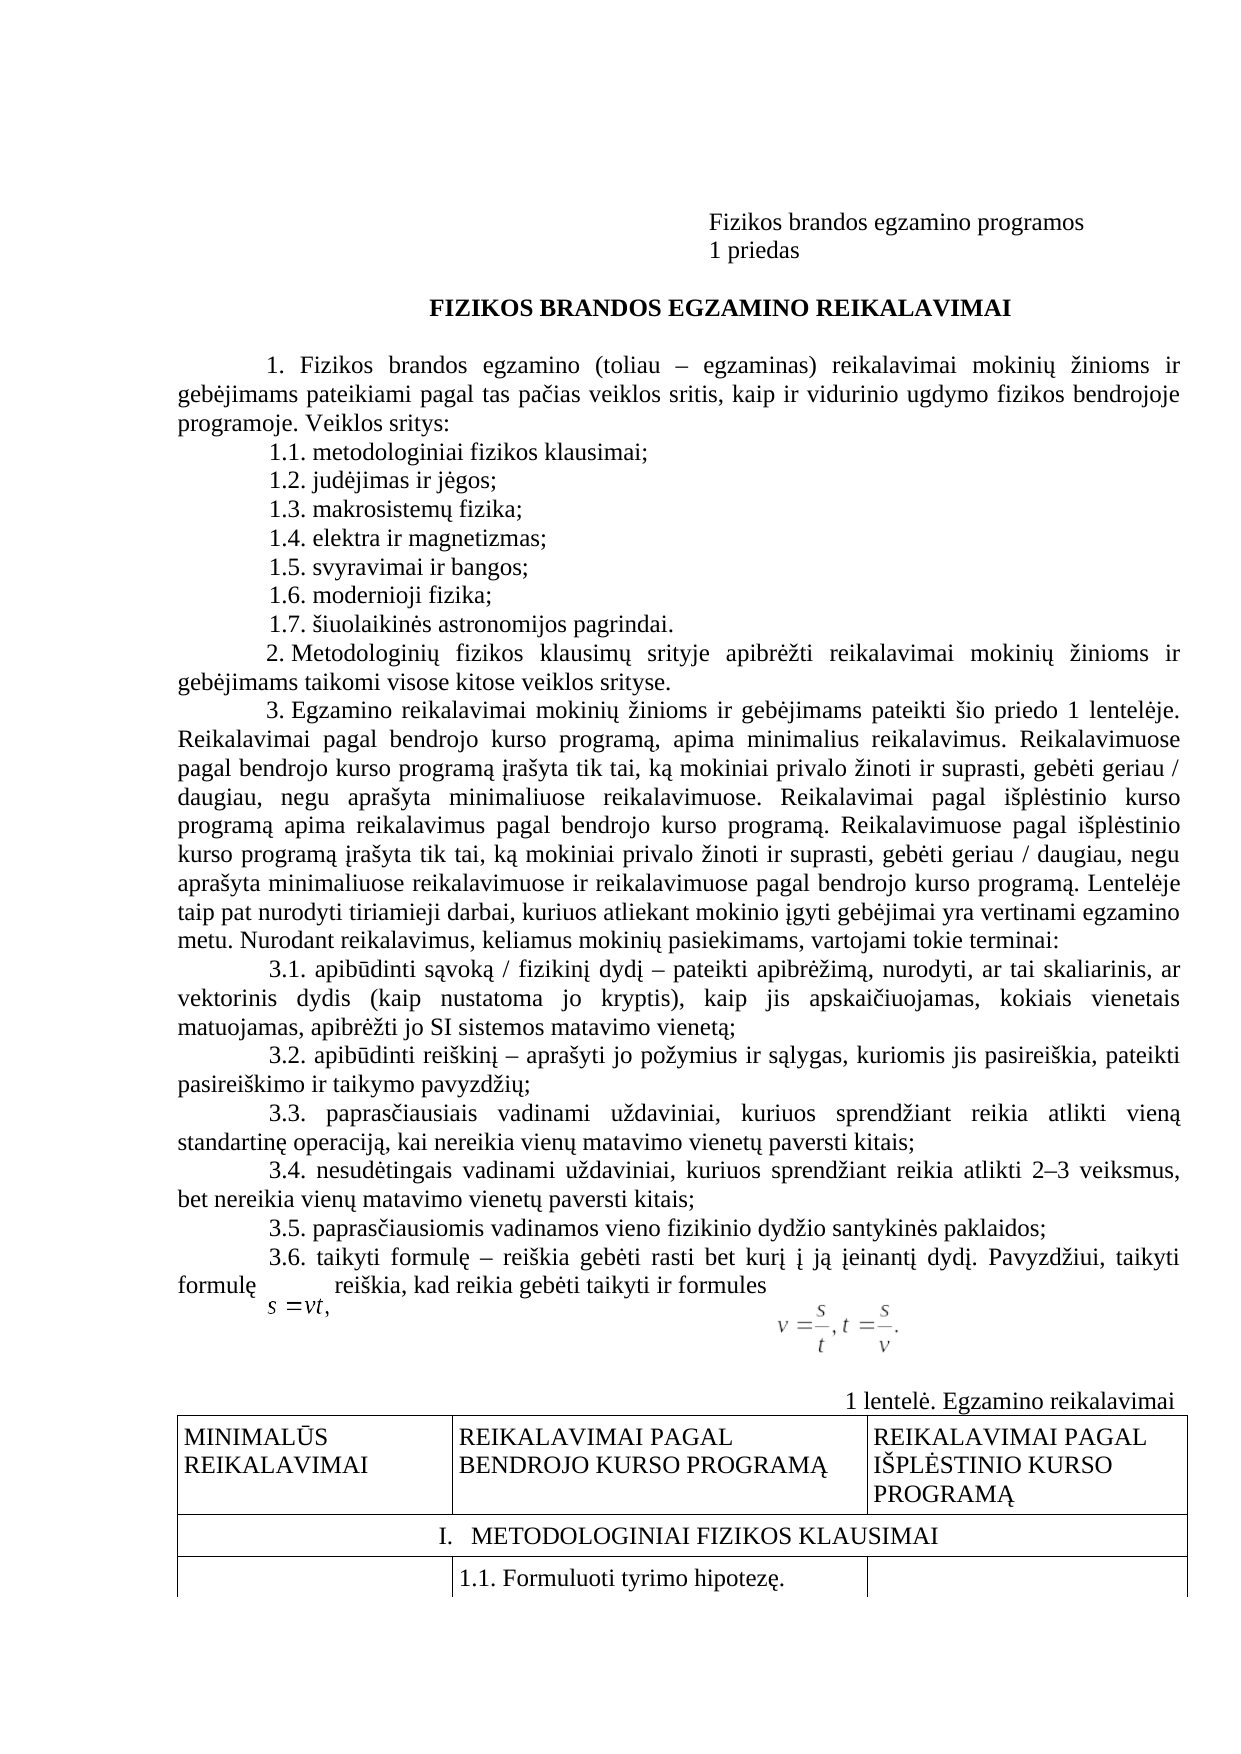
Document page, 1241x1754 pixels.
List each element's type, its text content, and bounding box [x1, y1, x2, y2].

table_header REIKALAVIMAI pagal bendrojo kurso programą [453, 1416, 867, 1514]
table_cell 1.1. Formuluoti tyrimo hipotezę. [453, 1557, 867, 1597]
text Fizikos brandos egzamino programos [177, 207, 1181, 235]
table_cell I. METODOLOGINIAI FIZIKOS KLAUSIMAI [178, 1515, 1187, 1556]
text 1.3. makrosistemų fizika; [177, 494, 1181, 523]
table_header MINIMALŪS REIKALAVIMAI [178, 1416, 452, 1514]
text 1.1. metodologiniai fizikos klausimai; [177, 437, 1181, 465]
text 3. Egzamino reikalavimai mokinių žinioms ir gebėjimams pateikti šio priedo 1 lentelėje. Reikalavimai pagal bendrojo kurso programą, apima minimalius reikalavimus. Reikalavimuose pagal bendrojo kurso programą įrašyta tik tai, ką mokiniai privalo žinoti ir suprasti, gebėti geriau / daugiau, negu aprašyta minimaliuose reikalavimuose. Reikalavimai pagal išplėstinio kurso programą apima reikalavimus pagal bendrojo kurso programą. Reikalavimuose pagal išplėstinio kurso programą įrašyta tik tai, ką mokiniai privalo žinoti ir suprasti, gebėti geriau / daugiau, negu aprašyta minimaliuose reikalavimuose ir reikalavimuose pagal bendrojo kurso programą. Lentelėje taip pat nurodyti tiriamieji darbai, kuriuos atliekant mokinio įgyti gebėjimai yra vertinami egzamino metu. Nurodant reikalavimus, keliamus mokinių pasiekimams, vartojami tokie terminai: [177, 695, 1181, 954]
text 3.2. apibūdinti reiškinį – aprašyti jo požymius ir sąlygas, kuriomis jis pasireiškia, pateikti pasireiškimo ir taikymo pavyzdžių; [177, 1040, 1181, 1098]
table_header REIKALAVIMAI pagal išplėstinio kurso programą [868, 1416, 1187, 1514]
text 3.6. taikyti formulę – reiškia gebėti rasti bet kurį į ją įeinantį dydį. Pavyzdžiui, taikyti formulę reiškia, kad reikia gebėti taikyti ir formules [177, 1242, 1181, 1357]
table_cell [868, 1557, 1187, 1597]
text 1.6. modernioji fizika; [177, 580, 1181, 609]
text 1. Fizikos brandos egzamino (toliau – egzaminas) reikalavimai mokinių žinioms ir gebėjimams pateikiami pagal tas pačias veiklos sritis, kaip ir vidurinio ugdymo fizikos bendrojoje programoje. Veiklos sritys: [177, 350, 1181, 437]
text 1.5. svyravimai ir bangos; [177, 552, 1181, 580]
text 1.7. šiuolaikinės astronomijos pagrindai. [177, 609, 1181, 638]
text 3.4. nesudėtingais vadinami uždaviniai, kuriuos sprendžiant reikia atlikti 2–3 veiksmus, bet nereikia vienų matavimo vienetų paversti kitais; [177, 1155, 1181, 1213]
table_cell [178, 1557, 452, 1597]
text 2. Metodologinių fizikos klausimų srityje apibrėžti reikalavimai mokinių žinioms ir gebėjimams taikomi visose kitose veiklos srityse. [177, 638, 1181, 695]
text 3.3. paprasčiausiais vadinami uždaviniai, kuriuos sprendžiant reikia atlikti vieną standartinę operaciją, kai nereikia vienų matavimo vienetų paversti kitais; [177, 1098, 1181, 1155]
text 1 lentelė. Egzamino reikalavimai [177, 1386, 1181, 1415]
text FIZIKOS BRANDOS EGZAMINO REIKALAVIMAI [177, 293, 1181, 322]
text 3.5. paprasčiausiomis vadinamos vieno fizikinio dydžio santykinės paklaidos; [177, 1213, 1181, 1242]
text 3.1. apibūdinti sąvoką / fizikinį dydį – pateikti apibrėžimą, nurodyti, ar tai skaliarinis, ar vektorinis dydis (kaip nustatoma jo kryptis), kaip jis apskaičiuojamas, kokiais vienetais matuojamas, apibrėžti jo SI sistemos matavimo vienetą; [177, 954, 1181, 1040]
text 1.4. elektra ir magnetizmas; [177, 523, 1181, 552]
text 1.2. judėjimas ir jėgos; [177, 465, 1181, 494]
text 1 priedas [177, 235, 1181, 264]
